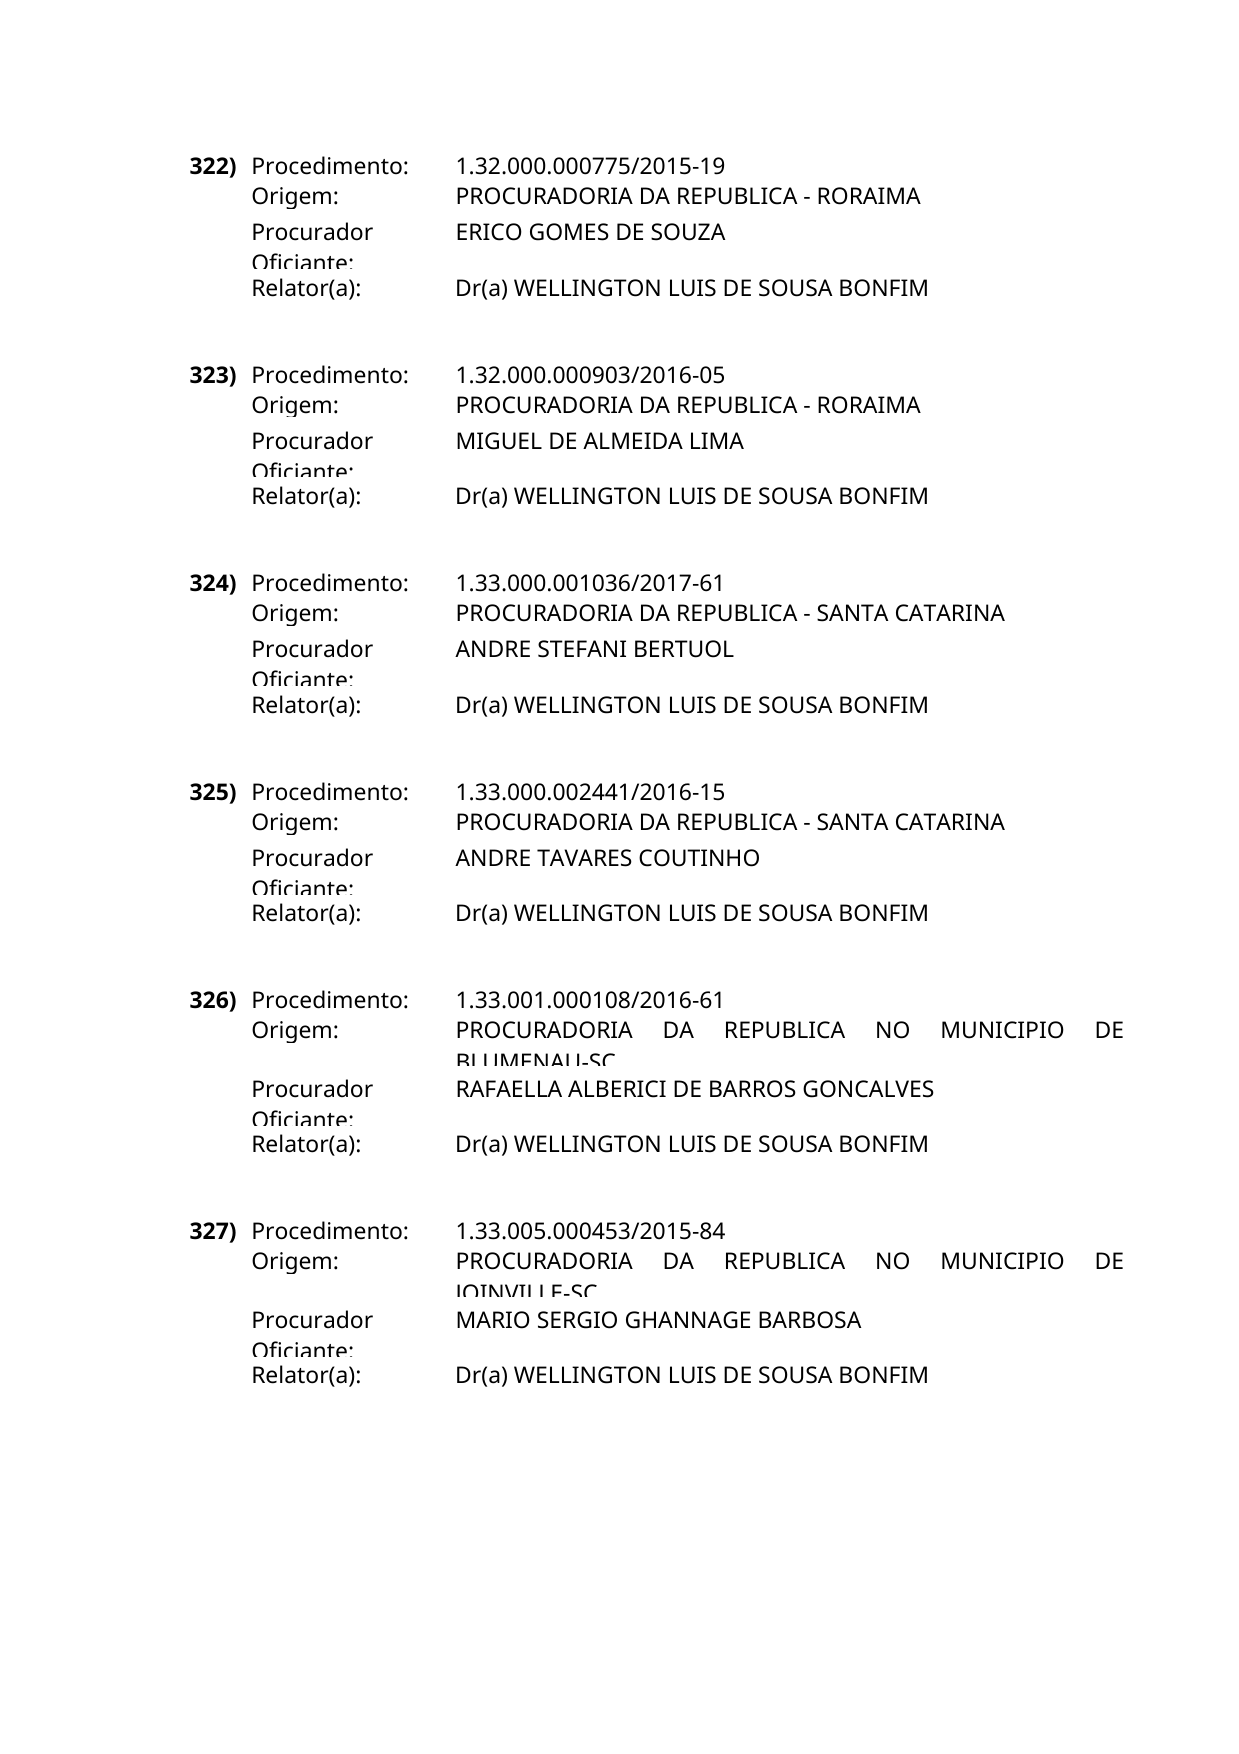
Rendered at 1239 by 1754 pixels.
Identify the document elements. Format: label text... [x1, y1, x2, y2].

table_cell [251, 1065, 455, 1073]
table_cell [0, 1065, 189, 1073]
table_cell [189, 209, 251, 216]
table_cell [1125, 776, 1239, 804]
table_header Dr(a) WELLINGTON LUIS DE SOUSA BONFIM [455, 480, 1122, 509]
table_cell Procedimento: [251, 984, 455, 1013]
table_cell 323) [189, 359, 251, 387]
table_cell [189, 1359, 251, 1389]
table_cell ANDRE TAVARES COUTINHO [455, 842, 1124, 893]
table_cell 327) [189, 1215, 251, 1244]
table_cell [189, 1296, 251, 1304]
table_cell [0, 626, 189, 633]
table_cell [251, 927, 455, 984]
table_cell [1125, 180, 1239, 208]
table_cell [1125, 689, 1239, 719]
table_header Dr(a) WELLINGTON LUIS DE SOUSA BONFIM [455, 689, 1122, 717]
table_cell [455, 209, 1124, 216]
table_cell [251, 1296, 455, 1304]
table_cell [0, 842, 189, 893]
table_cell [0, 417, 189, 424]
table_header Relator(a): [251, 1128, 455, 1157]
table_cell [0, 150, 189, 178]
table_cell [251, 417, 455, 424]
table_cell [189, 1043, 251, 1065]
table_cell 1.33.000.002441/2016-15 [455, 776, 1124, 804]
table_cell 326) [189, 984, 251, 1013]
table_header [189, 0, 251, 150]
table_cell MIGUEL DE ALMEIDA LIMA [455, 425, 1124, 476]
table_cell PROCURADORIA DA REPUBLICA NO MUNICIPIO DE JOINVILLE-SC [455, 1245, 1124, 1296]
table_cell [0, 897, 189, 927]
table_cell [251, 834, 455, 842]
table_cell [0, 180, 189, 208]
table_cell [0, 984, 189, 1013]
table_cell [0, 480, 189, 510]
table_cell [189, 626, 251, 633]
table_cell [189, 480, 251, 510]
table_cell [0, 567, 189, 596]
table_cell [455, 1158, 1124, 1215]
table_header Dr(a) WELLINGTON LUIS DE SOUSA BONFIM [455, 1128, 1122, 1157]
table_cell [189, 897, 251, 927]
table_cell PROCURADORIA DA REPUBLICA - RORAIMA [455, 180, 1124, 208]
table_cell [0, 389, 189, 417]
table_cell 1.33.000.001036/2017-61 [455, 567, 1124, 596]
table_cell [1125, 1014, 1239, 1043]
table_cell Procurador Oficiante: [251, 1073, 455, 1125]
table_cell [1125, 1043, 1239, 1065]
table_cell PROCURADORIA DA REPUBLICA - RORAIMA [455, 389, 1124, 417]
table_cell Procurador Oficiante: [251, 633, 455, 686]
table_cell [1125, 417, 1239, 424]
table_cell [189, 1014, 251, 1043]
table_cell 322) [189, 150, 251, 178]
table_cell [251, 209, 455, 216]
table_cell [189, 425, 251, 476]
table_header [1125, 0, 1239, 150]
table_cell Procedimento: [251, 567, 455, 596]
table_cell [189, 417, 251, 424]
table_header [251, 0, 455, 150]
table_cell [455, 1065, 1124, 1073]
table_cell Origem: [251, 389, 455, 417]
table_cell [189, 927, 251, 984]
table_cell [0, 272, 189, 302]
table_cell Procedimento: [251, 776, 455, 804]
table_cell [0, 1296, 189, 1304]
table_cell [455, 626, 1124, 633]
table_cell [0, 1274, 189, 1296]
table_cell PROCURADORIA DA REPUBLICA - SANTA CATARINA [455, 597, 1124, 626]
table_cell [0, 1043, 189, 1065]
table_cell Procedimento: [251, 359, 455, 387]
table_cell [455, 510, 1124, 567]
table_cell [0, 806, 189, 834]
table_cell [189, 1065, 251, 1073]
table_cell [1125, 209, 1239, 216]
table_cell [0, 776, 189, 804]
table_cell [1125, 1128, 1239, 1158]
table_cell [0, 216, 189, 267]
table_header Relator(a): [251, 1359, 455, 1388]
table_cell [189, 597, 251, 626]
table_cell [455, 417, 1124, 424]
table_header Relator(a): [251, 480, 455, 509]
table_cell MARIO SERGIO GHANNAGE BARBOSA [455, 1304, 1124, 1355]
table_cell [0, 302, 189, 358]
table_cell [0, 597, 189, 626]
table_cell [0, 359, 189, 387]
table_cell [0, 1215, 189, 1244]
table_cell [455, 719, 1124, 776]
table_cell [1125, 1296, 1239, 1304]
table_cell [189, 719, 251, 776]
table_cell [251, 1158, 455, 1215]
table_cell [189, 1128, 251, 1158]
table_cell [1125, 834, 1239, 842]
table_cell [189, 389, 251, 417]
table_cell [189, 272, 251, 302]
table_cell [251, 1043, 455, 1065]
table_cell 1.32.000.000775/2015-19 [455, 150, 1124, 178]
table_cell [189, 1274, 251, 1296]
table_cell [1125, 633, 1239, 684]
table_cell [189, 1304, 251, 1355]
table_header Relator(a): [251, 272, 455, 300]
table_cell Procurador Oficiante: [251, 216, 455, 268]
table_cell [189, 1073, 251, 1124]
table_cell [1125, 302, 1239, 358]
table_cell [0, 1073, 189, 1124]
table_cell [189, 180, 251, 208]
table_cell [1125, 806, 1239, 834]
table_cell [1125, 842, 1239, 893]
table_cell 325) [189, 776, 251, 804]
table_cell Origem: [251, 1014, 455, 1043]
table_cell [0, 510, 189, 567]
table_cell Procedimento: [251, 1215, 455, 1244]
table_cell [1125, 1215, 1239, 1244]
table_cell [251, 510, 455, 567]
table_cell [1125, 1245, 1239, 1274]
table_cell [1125, 216, 1239, 267]
table_cell [1125, 1359, 1239, 1389]
table_cell [1125, 1274, 1239, 1296]
table_cell PROCURADORIA DA REPUBLICA - SANTA CATARINA [455, 806, 1124, 834]
table_header Dr(a) WELLINGTON LUIS DE SOUSA BONFIM [455, 897, 1122, 926]
table_cell [0, 834, 189, 842]
table_header Relator(a): [251, 897, 455, 926]
table_cell [1125, 626, 1239, 633]
table_cell RAFAELLA ALBERICI DE BARROS GONCALVES [455, 1073, 1124, 1124]
table_cell [1125, 597, 1239, 626]
table_cell [0, 1245, 189, 1274]
table_cell Procurador Oficiante: [251, 1304, 455, 1356]
table_cell [455, 927, 1124, 984]
table_cell [1125, 1065, 1239, 1073]
table_cell [189, 806, 251, 834]
table_cell 1.33.001.000108/2016-61 [455, 984, 1124, 1013]
table_cell [0, 1158, 189, 1215]
table_cell 1.32.000.000903/2016-05 [455, 359, 1124, 387]
table_header Dr(a) WELLINGTON LUIS DE SOUSA BONFIM [455, 272, 1122, 300]
table_cell [251, 1274, 455, 1296]
table_cell [1125, 1073, 1239, 1124]
table_cell [1125, 567, 1239, 596]
table_cell [1125, 897, 1239, 927]
table_cell [0, 689, 189, 719]
table_cell [0, 1304, 189, 1355]
table_cell [1125, 272, 1239, 302]
table_cell Origem: [251, 1245, 455, 1274]
table_cell [251, 626, 455, 633]
table_cell [455, 1296, 1124, 1304]
table_cell [455, 302, 1124, 358]
table_cell [1125, 389, 1239, 417]
table_cell [1125, 719, 1239, 776]
table_cell [251, 719, 455, 776]
table_cell [0, 719, 189, 776]
table_cell Origem: [251, 180, 455, 208]
table_cell [1125, 510, 1239, 567]
table_cell [1125, 984, 1239, 1013]
table_cell Procurador Oficiante: [251, 425, 455, 477]
table_cell [1125, 1158, 1239, 1215]
table_cell [189, 689, 251, 719]
table_cell [189, 842, 251, 893]
table_cell PROCURADORIA DA REPUBLICA NO MUNICIPIO DE BLUMENAU-SC [455, 1014, 1124, 1065]
table_cell ERICO GOMES DE SOUZA [455, 216, 1124, 267]
table_cell [1125, 150, 1239, 178]
table_cell [189, 1245, 251, 1274]
table_cell [189, 633, 251, 684]
table_cell [1125, 480, 1239, 510]
table_cell [0, 1359, 189, 1389]
table_header Relator(a): [251, 689, 455, 717]
table_cell [0, 927, 189, 984]
table_cell [455, 834, 1124, 842]
table_cell [189, 510, 251, 567]
table_cell [1125, 927, 1239, 984]
table_cell [1125, 1304, 1239, 1355]
table_cell Procedimento: [251, 150, 455, 178]
table_cell [0, 1128, 189, 1158]
table_cell Origem: [251, 597, 455, 626]
table_cell [0, 209, 189, 216]
table_cell [189, 1158, 251, 1215]
table_cell [0, 425, 189, 476]
table_cell Procurador Oficiante: [251, 842, 455, 894]
table_cell Origem: [251, 806, 455, 834]
table_cell [251, 302, 455, 358]
table_header [455, 0, 1124, 150]
table_cell 1.33.005.000453/2015-84 [455, 1215, 1124, 1244]
table_cell [189, 216, 251, 267]
table_cell [0, 1014, 189, 1043]
table_header Dr(a) WELLINGTON LUIS DE SOUSA BONFIM [455, 1359, 1122, 1388]
table_cell [0, 633, 189, 684]
table_cell [1125, 425, 1239, 476]
table_cell ANDRE STEFANI BERTUOL [455, 633, 1124, 684]
table_header [0, 0, 189, 150]
table_cell [1125, 359, 1239, 387]
table_cell [189, 302, 251, 358]
table_cell [189, 834, 251, 842]
table_cell 324) [189, 567, 251, 596]
